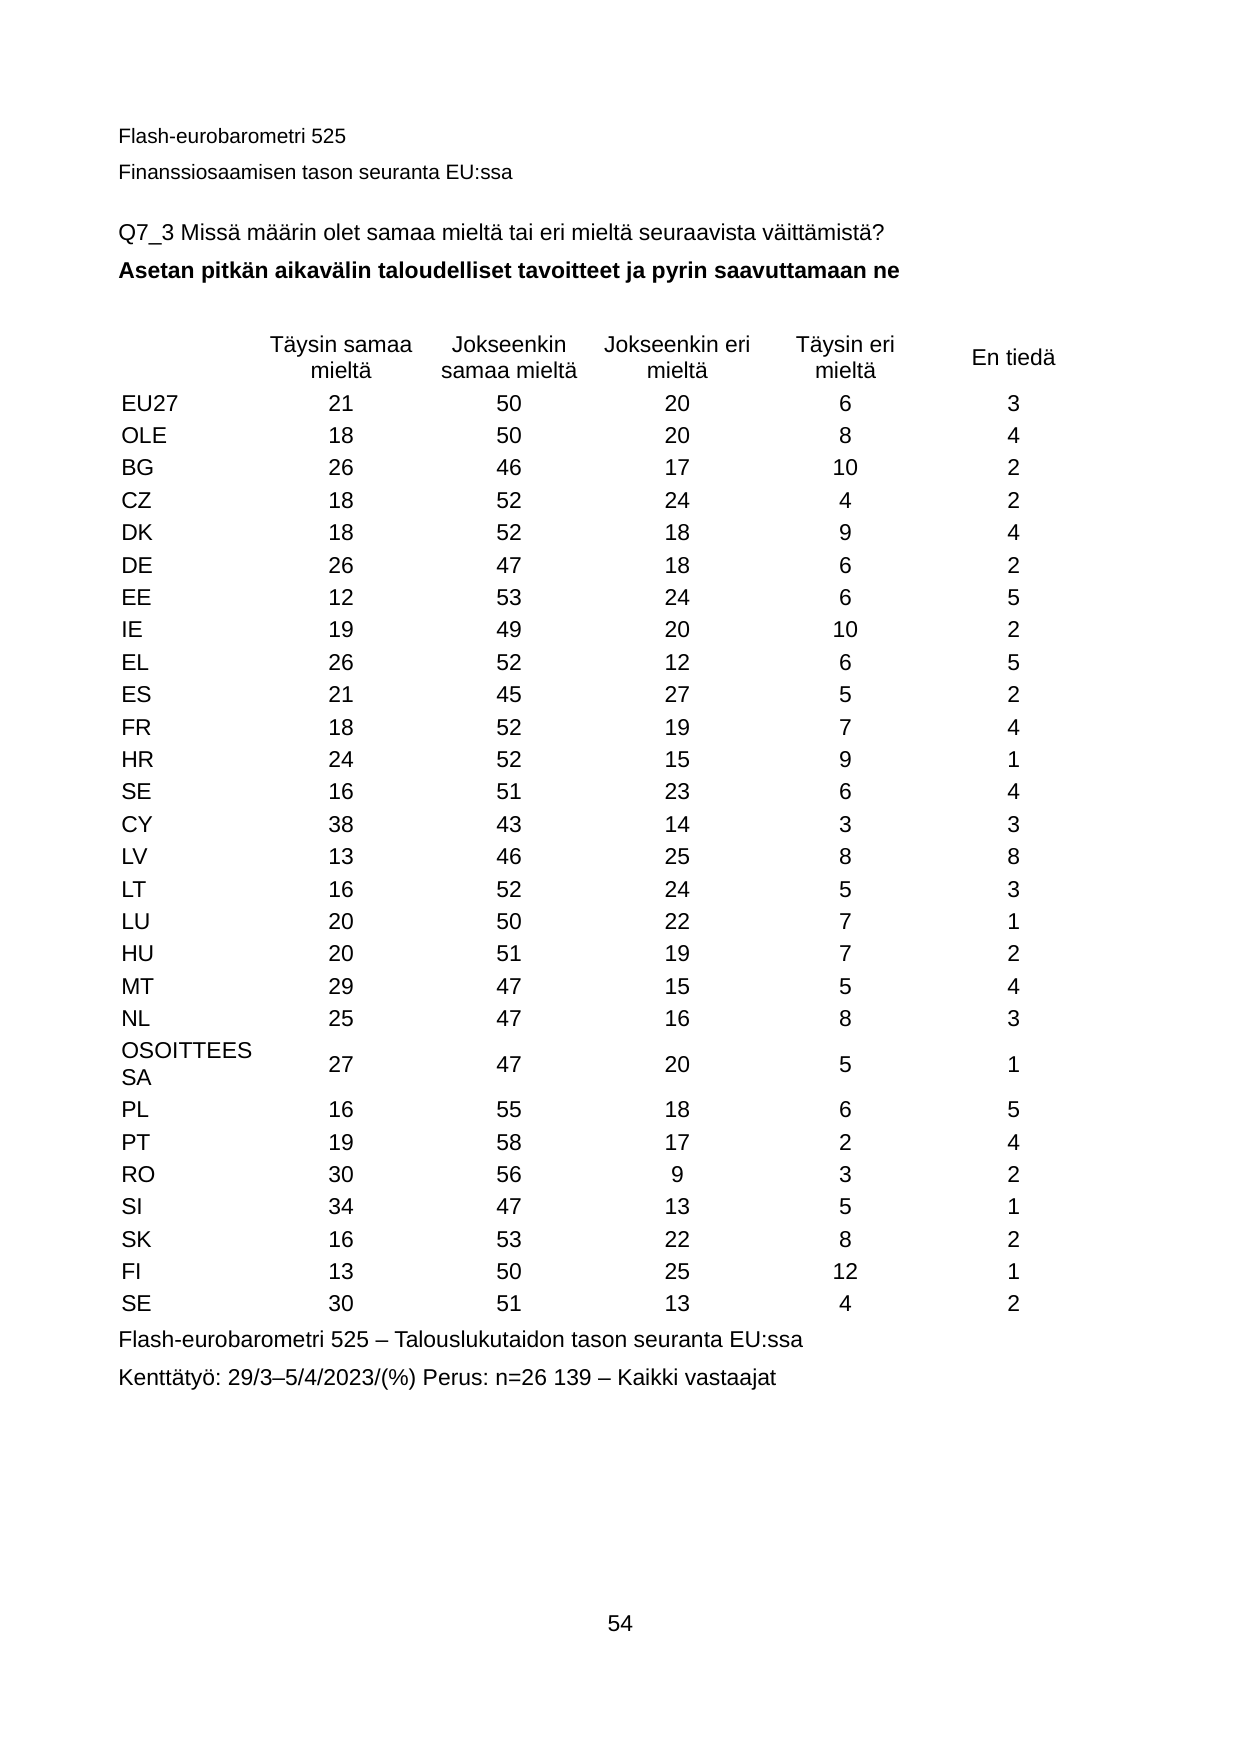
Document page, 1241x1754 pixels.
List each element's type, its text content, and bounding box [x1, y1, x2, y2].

table_cell 17 [593, 1125, 761, 1158]
table_cell 16 [257, 1223, 425, 1255]
table_cell EU27 [118, 387, 257, 419]
table_cell 58 [425, 1125, 593, 1158]
table_cell 4 [929, 970, 1097, 1002]
table_cell SE [118, 1288, 257, 1320]
table_cell 18 [593, 549, 761, 581]
table_cell 17 [593, 451, 761, 484]
table_cell DE [118, 549, 257, 581]
table_cell OSOITTEESSA [118, 1035, 257, 1093]
table_cell 5 [761, 678, 929, 711]
table_cell 8 [761, 1002, 929, 1034]
table_cell FI [118, 1255, 257, 1287]
table_cell 20 [257, 905, 425, 937]
table_cell 34 [257, 1190, 425, 1223]
table_cell 13 [593, 1190, 761, 1223]
table_cell 3 [929, 387, 1097, 419]
table_cell 18 [257, 711, 425, 743]
table_cell 12 [257, 581, 425, 613]
table_cell 50 [425, 1255, 593, 1287]
table_cell 26 [257, 646, 425, 678]
table_cell 20 [593, 419, 761, 451]
table_cell 2 [929, 549, 1097, 581]
table_cell 27 [257, 1035, 425, 1093]
table_cell LT [118, 873, 257, 905]
table_cell 22 [593, 1223, 761, 1255]
table_header Täysin eri mieltä [761, 328, 929, 387]
table_cell 4 [761, 484, 929, 516]
table_header [118, 328, 257, 387]
table_cell 8 [761, 419, 929, 451]
table_cell SK [118, 1223, 257, 1255]
table_cell 20 [593, 613, 761, 646]
table_cell FR [118, 711, 257, 743]
table_cell ES [118, 678, 257, 711]
table_cell 52 [425, 711, 593, 743]
table_cell SE [118, 775, 257, 808]
table_cell 6 [761, 387, 929, 419]
text Flash-eurobarometri 525 – Talouslukutaidon tason seuranta EU:ssa [118, 1326, 1122, 1352]
table_cell 2 [929, 1158, 1097, 1190]
table_cell 10 [761, 451, 929, 484]
table_cell 3 [761, 1158, 929, 1190]
table_cell 46 [425, 451, 593, 484]
table_cell 6 [761, 581, 929, 613]
table_cell OLE [118, 419, 257, 451]
table_header Jokseenkin eri mieltä [593, 328, 761, 387]
table_cell 1 [929, 905, 1097, 937]
table_cell 30 [257, 1158, 425, 1190]
table_cell 8 [761, 1223, 929, 1255]
table_cell 18 [257, 484, 425, 516]
table_cell 2 [929, 937, 1097, 970]
table_cell PT [118, 1125, 257, 1158]
table_cell 52 [425, 484, 593, 516]
table_cell 24 [593, 484, 761, 516]
table_cell NL [118, 1002, 257, 1034]
table_cell 52 [425, 743, 593, 775]
table_cell 10 [761, 613, 929, 646]
table_cell EL [118, 646, 257, 678]
table_cell 18 [593, 516, 761, 548]
table_cell 5 [929, 646, 1097, 678]
table_cell 7 [761, 711, 929, 743]
table_header En tiedä [929, 328, 1097, 387]
table_cell 52 [425, 873, 593, 905]
table_cell 50 [425, 905, 593, 937]
table_cell 21 [257, 387, 425, 419]
table_cell 47 [425, 1035, 593, 1093]
table_cell 19 [593, 711, 761, 743]
table_cell SI [118, 1190, 257, 1223]
table_cell EE [118, 581, 257, 613]
table_cell 47 [425, 1002, 593, 1034]
table_cell LV [118, 840, 257, 872]
table_cell 52 [425, 516, 593, 548]
table_cell 1 [929, 1255, 1097, 1287]
table_cell 49 [425, 613, 593, 646]
table_cell 12 [593, 646, 761, 678]
table_cell 16 [257, 873, 425, 905]
table_cell 25 [257, 1002, 425, 1034]
table_cell HU [118, 937, 257, 970]
table_cell 25 [593, 1255, 761, 1287]
table_cell 2 [929, 1288, 1097, 1320]
text Asetan pitkän aikavälin taloudelliset tavoitteet ja pyrin saavuttamaan ne [118, 257, 1122, 284]
table_header Täysin samaa mieltä [257, 328, 425, 387]
table_cell 9 [761, 743, 929, 775]
table_cell 5 [929, 1093, 1097, 1125]
table_cell 5 [761, 1035, 929, 1093]
text Q7_3 Missä määrin olet samaa mieltä tai eri mieltä seuraavista väittämistä? [118, 219, 1122, 246]
table_cell 18 [593, 1093, 761, 1125]
table_cell 4 [929, 419, 1097, 451]
table_cell 4 [761, 1288, 929, 1320]
table_cell 25 [593, 840, 761, 872]
table_cell 13 [257, 840, 425, 872]
table_cell 47 [425, 970, 593, 1002]
table_cell 47 [425, 1190, 593, 1223]
table_cell 2 [929, 451, 1097, 484]
table_cell 24 [257, 743, 425, 775]
table_cell 3 [929, 808, 1097, 840]
table_cell 15 [593, 743, 761, 775]
table_cell 47 [425, 549, 593, 581]
table_cell 16 [257, 775, 425, 808]
table_cell 18 [257, 419, 425, 451]
table_cell 4 [929, 516, 1097, 548]
table_cell 52 [425, 646, 593, 678]
table_cell 27 [593, 678, 761, 711]
table_cell 16 [593, 1002, 761, 1034]
table_cell 55 [425, 1093, 593, 1125]
table_cell 18 [257, 516, 425, 548]
table_cell 29 [257, 970, 425, 1002]
table_cell 53 [425, 581, 593, 613]
table_cell CZ [118, 484, 257, 516]
table_cell 5 [929, 581, 1097, 613]
table_cell 30 [257, 1288, 425, 1320]
table_cell 6 [761, 646, 929, 678]
table_cell 19 [593, 937, 761, 970]
table_cell 22 [593, 905, 761, 937]
table_cell 20 [593, 387, 761, 419]
table_cell 5 [761, 1190, 929, 1223]
table_cell 3 [929, 873, 1097, 905]
table_cell 46 [425, 840, 593, 872]
table_cell 7 [761, 937, 929, 970]
table_cell 19 [257, 613, 425, 646]
table_cell 20 [593, 1035, 761, 1093]
table_cell 38 [257, 808, 425, 840]
table_cell MT [118, 970, 257, 1002]
table_cell 12 [761, 1255, 929, 1287]
table_cell 2 [929, 484, 1097, 516]
table_cell 56 [425, 1158, 593, 1190]
table_cell 9 [761, 516, 929, 548]
table_cell 6 [761, 775, 929, 808]
table_cell 15 [593, 970, 761, 1002]
table_cell 50 [425, 387, 593, 419]
table_header Jokseenkin samaa mieltä [425, 328, 593, 387]
table_cell CY [118, 808, 257, 840]
table_cell 2 [929, 678, 1097, 711]
table_cell 14 [593, 808, 761, 840]
table_cell 1 [929, 743, 1097, 775]
table_cell PL [118, 1093, 257, 1125]
table_cell 53 [425, 1223, 593, 1255]
table_cell 24 [593, 581, 761, 613]
table_cell 4 [929, 775, 1097, 808]
table_cell 21 [257, 678, 425, 711]
table_cell 1 [929, 1190, 1097, 1223]
table_cell 43 [425, 808, 593, 840]
table_cell 45 [425, 678, 593, 711]
table_cell 26 [257, 549, 425, 581]
table_cell 8 [929, 840, 1097, 872]
text Kenttätyö: 29/3–5/4/2023/(%) Perus: n=26 139 – Kaikki vastaajat [118, 1364, 1122, 1390]
table_cell 2 [929, 1223, 1097, 1255]
table_cell HR [118, 743, 257, 775]
table_cell 51 [425, 937, 593, 970]
table_cell LU [118, 905, 257, 937]
table_cell 13 [593, 1288, 761, 1320]
table_cell 5 [761, 873, 929, 905]
table_cell 2 [929, 613, 1097, 646]
table_cell BG [118, 451, 257, 484]
table_cell 51 [425, 1288, 593, 1320]
table_cell RO [118, 1158, 257, 1190]
table_cell 51 [425, 775, 593, 808]
table_cell 23 [593, 775, 761, 808]
table_cell 7 [761, 905, 929, 937]
table_cell 16 [257, 1093, 425, 1125]
table_cell 4 [929, 711, 1097, 743]
table_cell 3 [761, 808, 929, 840]
table_cell 2 [761, 1125, 929, 1158]
table_cell 8 [761, 840, 929, 872]
table_cell 24 [593, 873, 761, 905]
table_cell 13 [257, 1255, 425, 1287]
table_cell DK [118, 516, 257, 548]
table_cell 6 [761, 549, 929, 581]
table_cell 4 [929, 1125, 1097, 1158]
table_cell 9 [593, 1158, 761, 1190]
table_cell 5 [761, 970, 929, 1002]
table_cell 20 [257, 937, 425, 970]
table_cell 6 [761, 1093, 929, 1125]
table_cell IE [118, 613, 257, 646]
table_cell 26 [257, 451, 425, 484]
table_cell 50 [425, 419, 593, 451]
table_cell 19 [257, 1125, 425, 1158]
table_cell 3 [929, 1002, 1097, 1034]
table_cell 1 [929, 1035, 1097, 1093]
